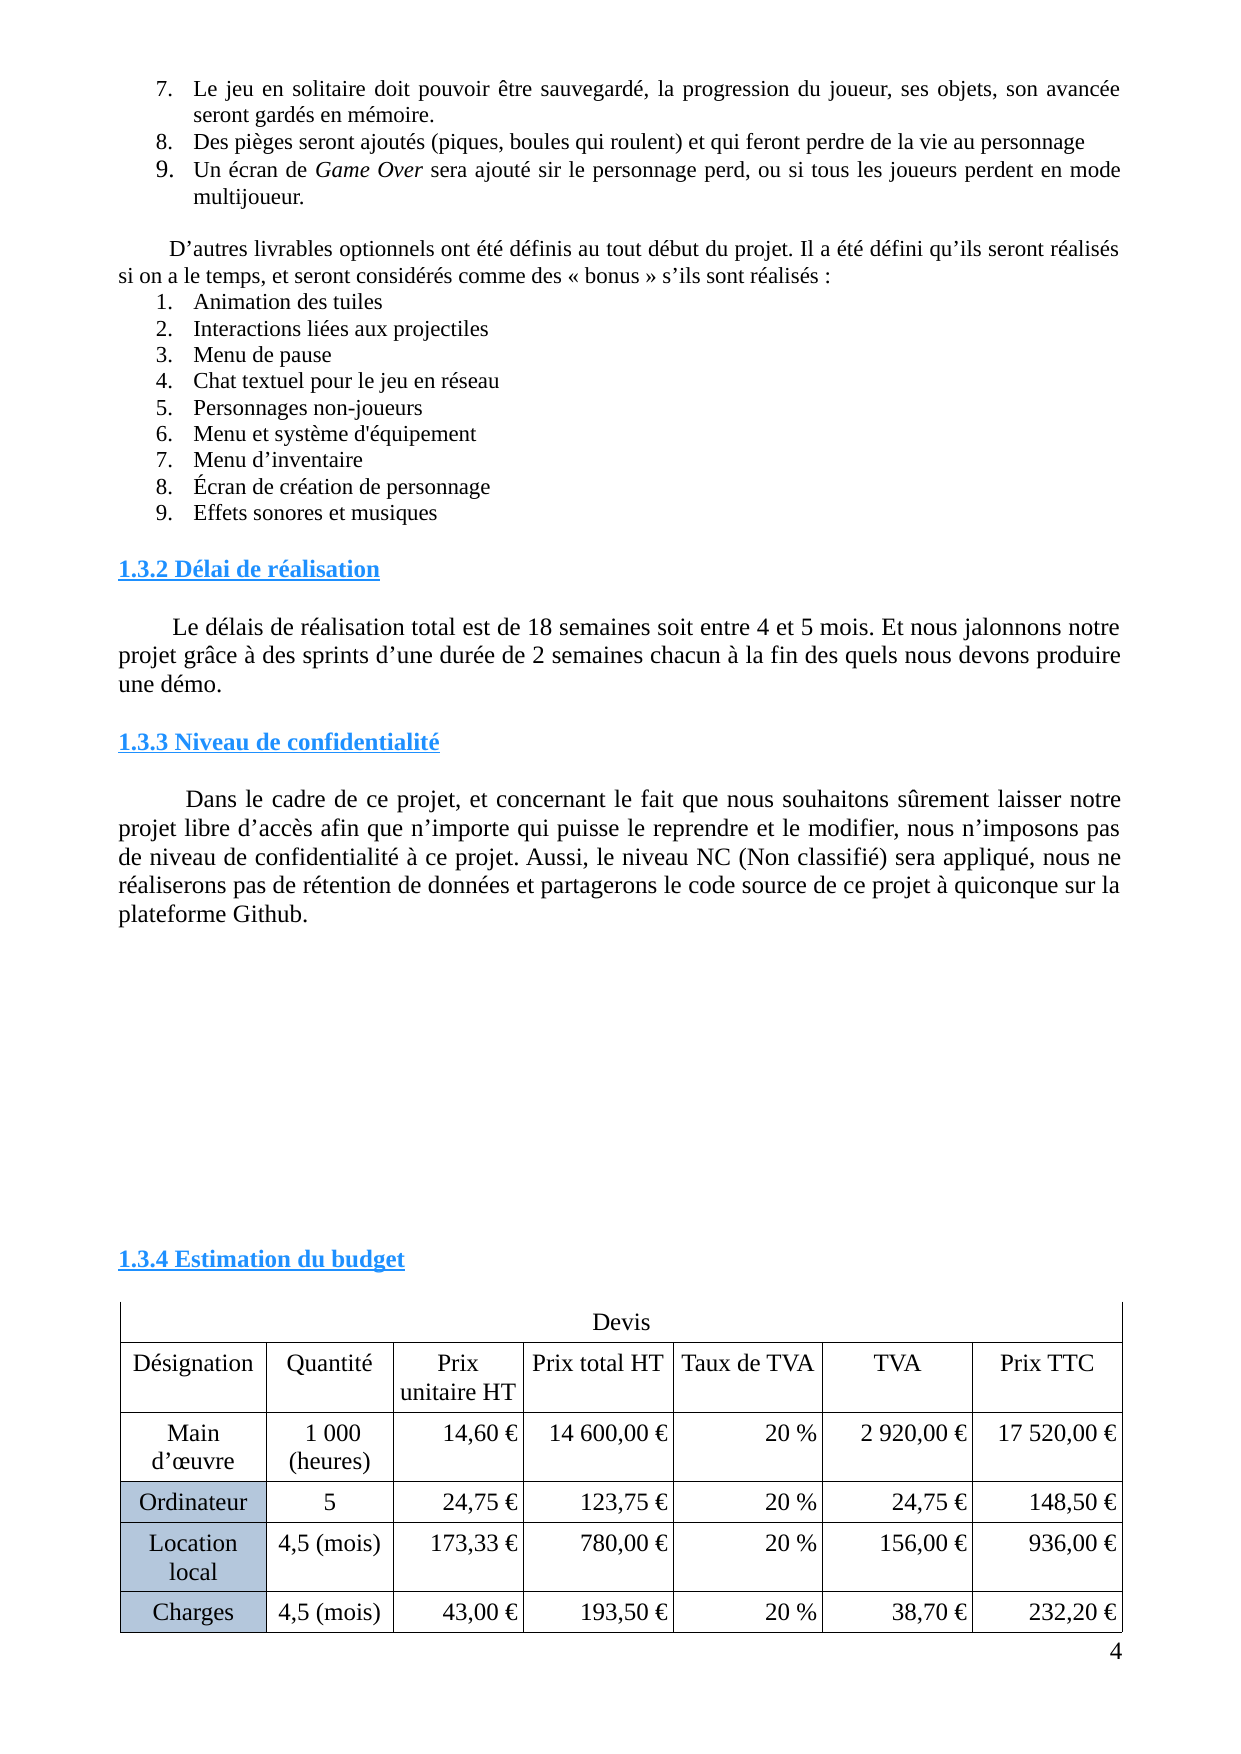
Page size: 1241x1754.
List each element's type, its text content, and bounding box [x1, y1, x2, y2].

text 1.3.4 Estimation du budget [118, 1244, 1122, 1273]
table_cell 156,00 € [823, 1523, 972, 1591]
table_cell 14,60 € [394, 1413, 523, 1481]
text 1.3.2 Délai de réalisation [118, 554, 1122, 583]
list Chat textuel pour le jeu en réseau [156, 367, 1122, 394]
list Un écran de Game Over sera ajouté sir le personnage perd, ou si tous les joueurs perdent en mode multijoueur. [156, 154, 1122, 209]
list Menu d’inventaire [156, 446, 1122, 473]
table_cell Prix total HT [524, 1343, 673, 1411]
list Des pièges seront ajoutés (piques, boules qui roulent) et qui feront perdre de la vie au personnage [156, 128, 1122, 154]
table_cell 20 % [674, 1482, 822, 1522]
table_cell 232,20 € [973, 1592, 1122, 1632]
table_cell 17 520,00 € [973, 1413, 1122, 1481]
list Animation des tuiles [156, 288, 1122, 314]
table_cell TVA [823, 1343, 972, 1411]
table_cell Taux de TVA [674, 1343, 822, 1411]
table_cell 193,50 € [524, 1592, 673, 1632]
table_cell Quantité [267, 1343, 393, 1411]
list Le jeu en solitaire doit pouvoir être sauvegardé, la progression du joueur, ses objets, son avancée seront gardés en mémoire. [156, 75, 1122, 128]
table_header Devis [121, 1302, 1122, 1342]
table_cell Désignation [121, 1343, 266, 1411]
table_cell Main d’œuvre [121, 1413, 266, 1481]
table_cell 43,00 € [394, 1592, 523, 1632]
table_cell 38,70 € [823, 1592, 972, 1632]
list Écran de création de personnage [156, 473, 1122, 499]
table_cell 24,75 € [394, 1482, 523, 1522]
table_cell 936,00 € [973, 1523, 1122, 1591]
list Personnages non-joueurs [156, 394, 1122, 420]
table_cell 4,5 (mois) [267, 1523, 393, 1591]
table_cell Location local [121, 1523, 266, 1591]
table_cell Charges [121, 1592, 266, 1632]
table_cell 5 [267, 1482, 393, 1522]
table_cell 123,75 € [524, 1482, 673, 1522]
list Interactions liées aux projectiles [156, 314, 1122, 341]
list Menu de pause [156, 341, 1122, 367]
text D’autres livrables optionnels ont été définis au tout début du projet. Il a été défini qu’ils seront réalisés si on a le temps, et seront considérés comme des « bonus » s’ils sont réalisés : [118, 236, 1122, 288]
text Le délais de réalisation total est de 18 semaines soit entre 4 et 5 mois. Et nous jalonnons notre projet grâce à des sprints d’une durée de 2 semaines chacun à la fin des quels nous devons produire une démo. [118, 612, 1122, 698]
table_cell 20 % [674, 1523, 822, 1591]
table_cell Prix TTC [973, 1343, 1122, 1411]
table_cell 2 920,00 € [823, 1413, 972, 1481]
table_cell 1 000 (heures) [267, 1413, 393, 1481]
list Menu et système d'équipement [156, 420, 1122, 446]
table_cell 20 % [674, 1413, 822, 1481]
list Effets sonores et musiques [156, 499, 1122, 525]
table_cell Prix unitaire HT [394, 1343, 523, 1411]
table_cell 780,00 € [524, 1523, 673, 1591]
text Dans le cadre de ce projet, et concernant le fait que nous souhaitons sûrement laisser notre projet libre d’accès afin que n’importe qui puisse le reprendre et le modifier, nous n’imposons pas de niveau de confidentialité à ce projet. Aussi, le niveau NC (Non classifié) sera appliqué, nous ne réaliserons pas de rétention de données et partagerons le code source de ce projet à quiconque sur la plateforme Github. [118, 784, 1122, 928]
table_cell 148,50 € [973, 1482, 1122, 1522]
table_cell 4,5 (mois) [267, 1592, 393, 1632]
text 1.3.3 Niveau de confidentialité [118, 727, 1122, 755]
table_cell Ordinateur [121, 1482, 266, 1522]
table_cell 14 600,00 € [524, 1413, 673, 1481]
table_cell 20 % [674, 1592, 822, 1632]
table_cell 173,33 € [394, 1523, 523, 1591]
table_cell 24,75 € [823, 1482, 972, 1522]
